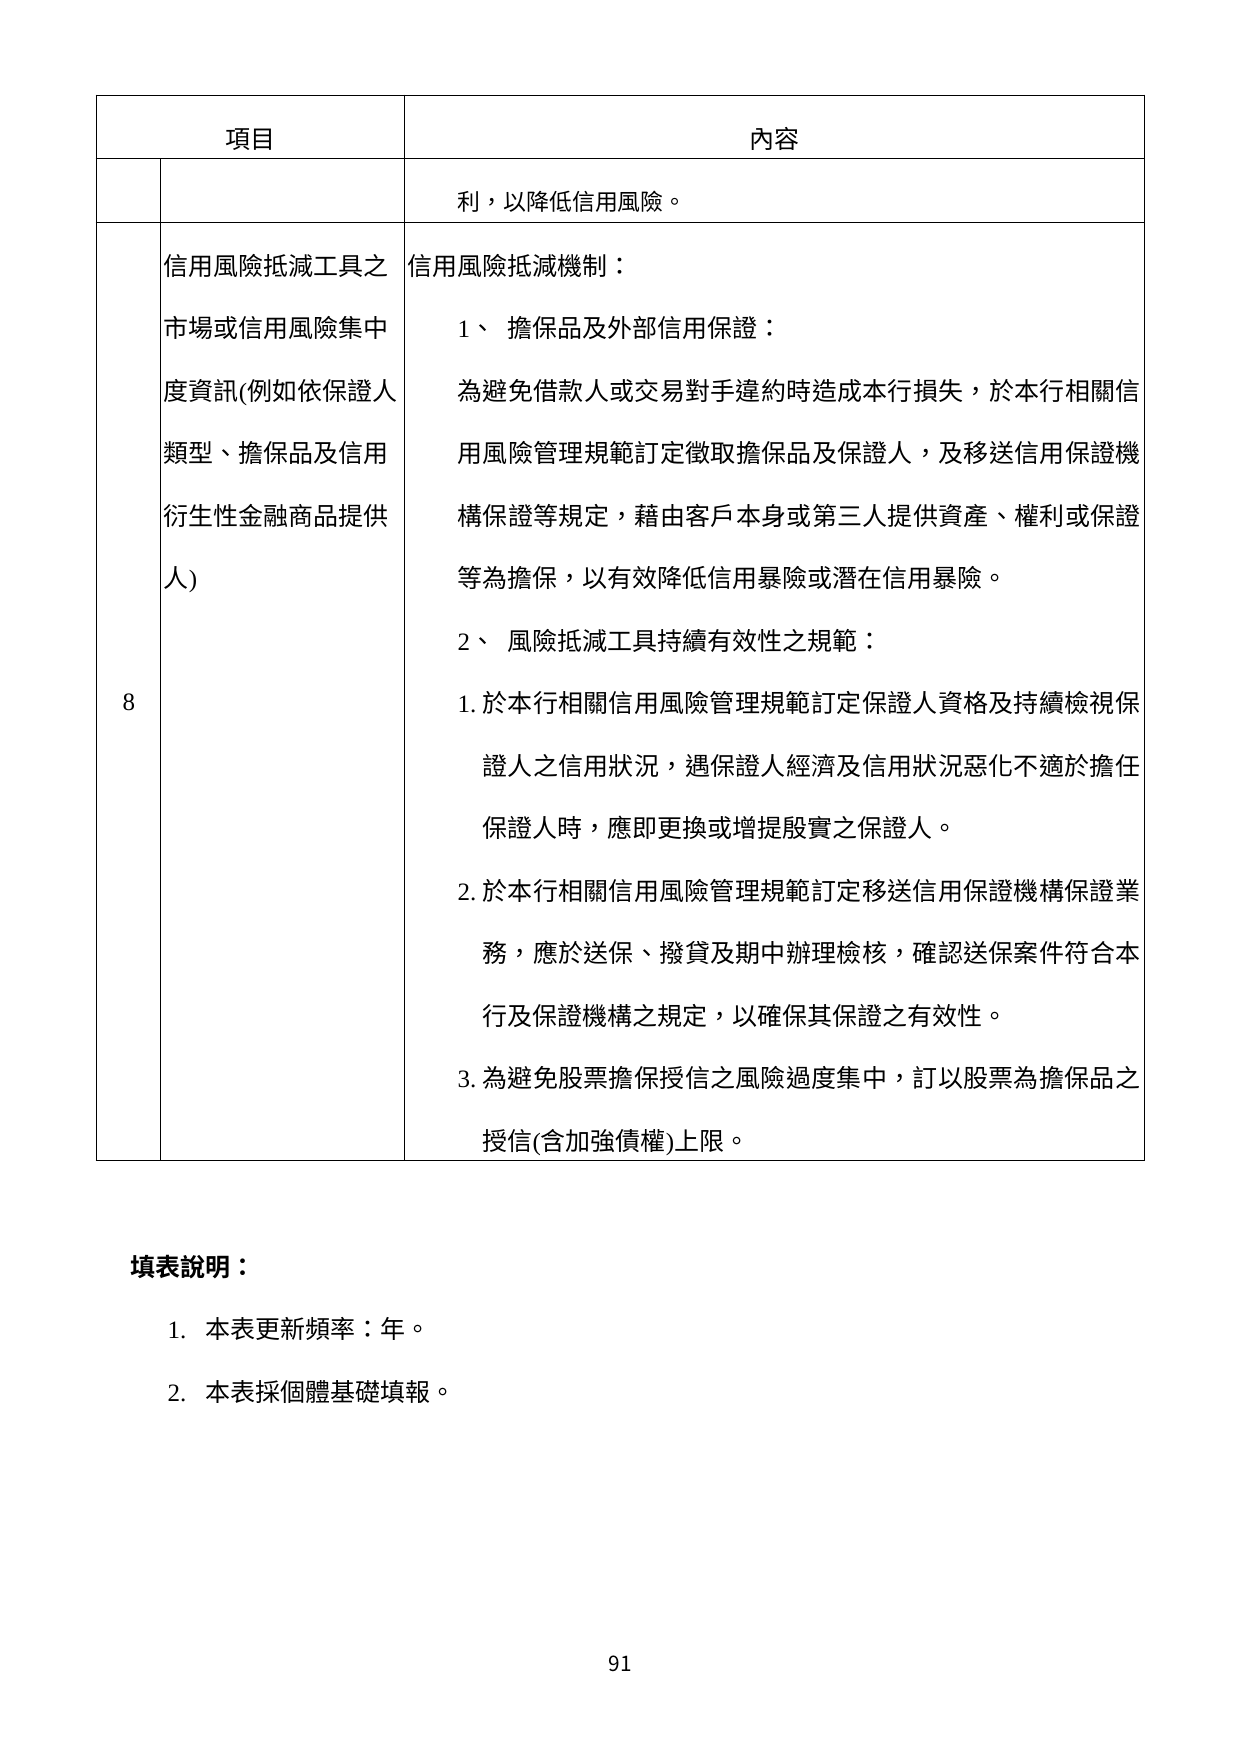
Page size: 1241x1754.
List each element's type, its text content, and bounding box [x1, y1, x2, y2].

list 本表更新頻率：年。 [167, 1286, 1110, 1349]
table_header 內容 [405, 96, 1144, 158]
table_cell 利，以降低信用風險。 [405, 159, 1144, 222]
list 本表採個體基礎填報。 [167, 1349, 1110, 1411]
table_cell 8 [97, 223, 160, 1160]
table_cell [161, 159, 404, 222]
table_cell 信用風險抵減機制： 擔保品及外部信用保證： 為避免借款人或交易對手違約時造成本行損失，於本行相關信用風險管理規範訂定徵取擔保品及保證人，及移送信用保證機構保證等規定，藉由客戶本身或第三人提供資產、權利或保證等為擔保，以有效降低信用暴險或潛在信用暴險。 風險抵減工具持續有效性之規範： 於本行相關信用風險管理規範訂定保證人資格及持續檢視保證人之信用狀況，遇保證人經濟及信用狀況惡化不適於擔任保證人時，應即更換或增提殷實之保證人。 於本行相關信用風險管理規範訂定移送信用保證機構保證業務，應於送保、撥貸及期中辦理檢核，確認送保案件符合本行及保證機構之規定，以確保其保證之有效性。 為避免股票擔保授信之風險過度集中，訂以股票為擔保品之授信(含加強債權)上限。 [405, 223, 1144, 1160]
table_header 項目 [97, 96, 404, 158]
table_cell [97, 159, 160, 222]
text 填表說明： [130, 1224, 1110, 1286]
table_cell 信用風險抵減工具之市場或信用風險集中度資訊(例如依保證人類型、擔保品及信用衍生性金融商品提供人) [161, 223, 404, 1160]
